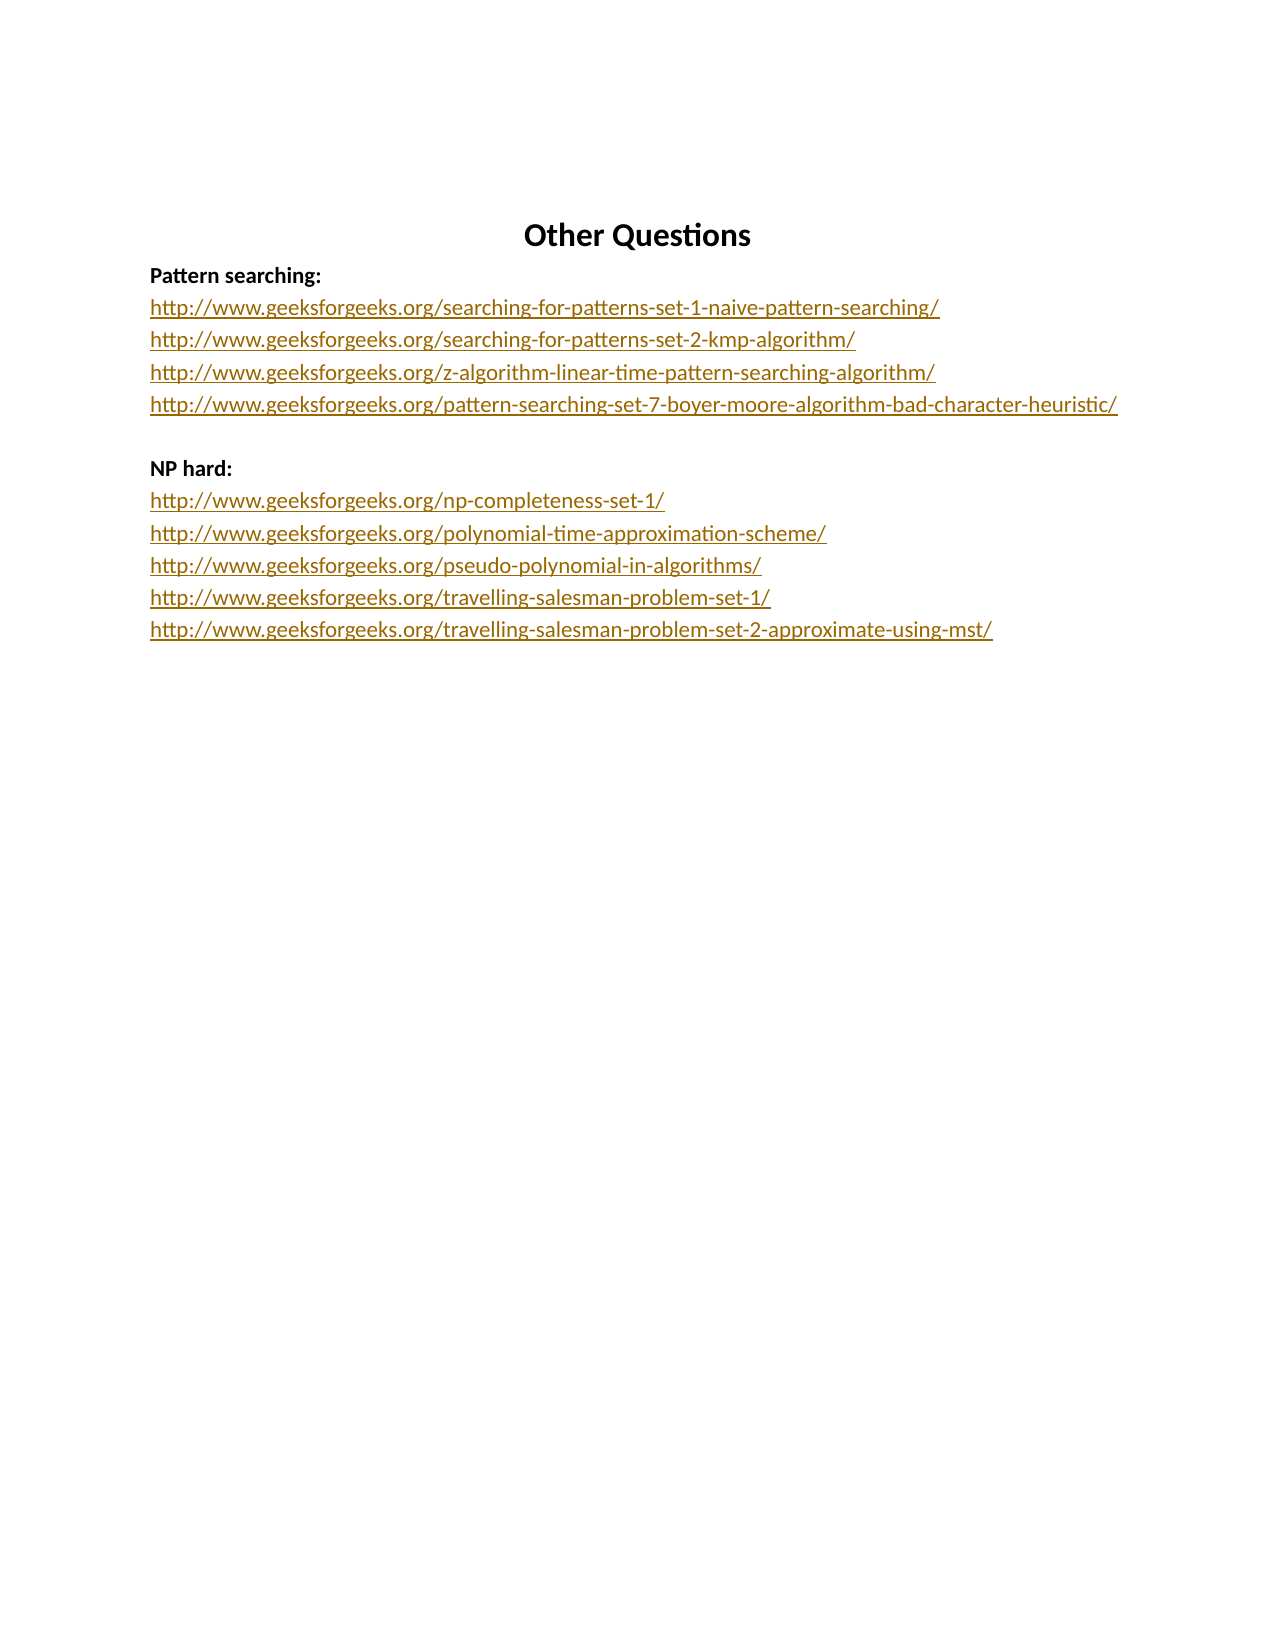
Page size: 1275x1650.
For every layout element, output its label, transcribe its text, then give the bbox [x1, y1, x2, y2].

list http://www.geeksforgeeks.org/searching-for-patterns-set-1-naive-pattern-searching/ [150, 293, 1125, 321]
list http://www.geeksforgeeks.org/z-algorithm-linear-time-pattern-searching-algorithm/ [150, 358, 1125, 386]
list NP hard: [150, 454, 1125, 482]
list http://www.geeksforgeeks.org/searching-for-patterns-set-2-kmp-algorithm/ [150, 326, 1125, 353]
list http://www.geeksforgeeks.org/polynomial-time-approximation-scheme/ [150, 519, 1125, 547]
list Pattern searching: [150, 261, 1125, 289]
list http://www.geeksforgeeks.org/pattern-searching-set-7-boyer-moore-algorithm-bad-character-heuristic/ [150, 390, 1125, 418]
list Other Questions [150, 214, 1125, 255]
list http://www.geeksforgeeks.org/travelling-salesman-problem-set-1/ [150, 583, 1125, 611]
list http://www.geeksforgeeks.org/np-completeness-set-1/ [150, 486, 1125, 514]
list http://www.geeksforgeeks.org/travelling-salesman-problem-set-2-approximate-using-mst/ [150, 615, 1125, 643]
list http://www.geeksforgeeks.org/pseudo-polynomial-in-algorithms/ [150, 551, 1125, 579]
